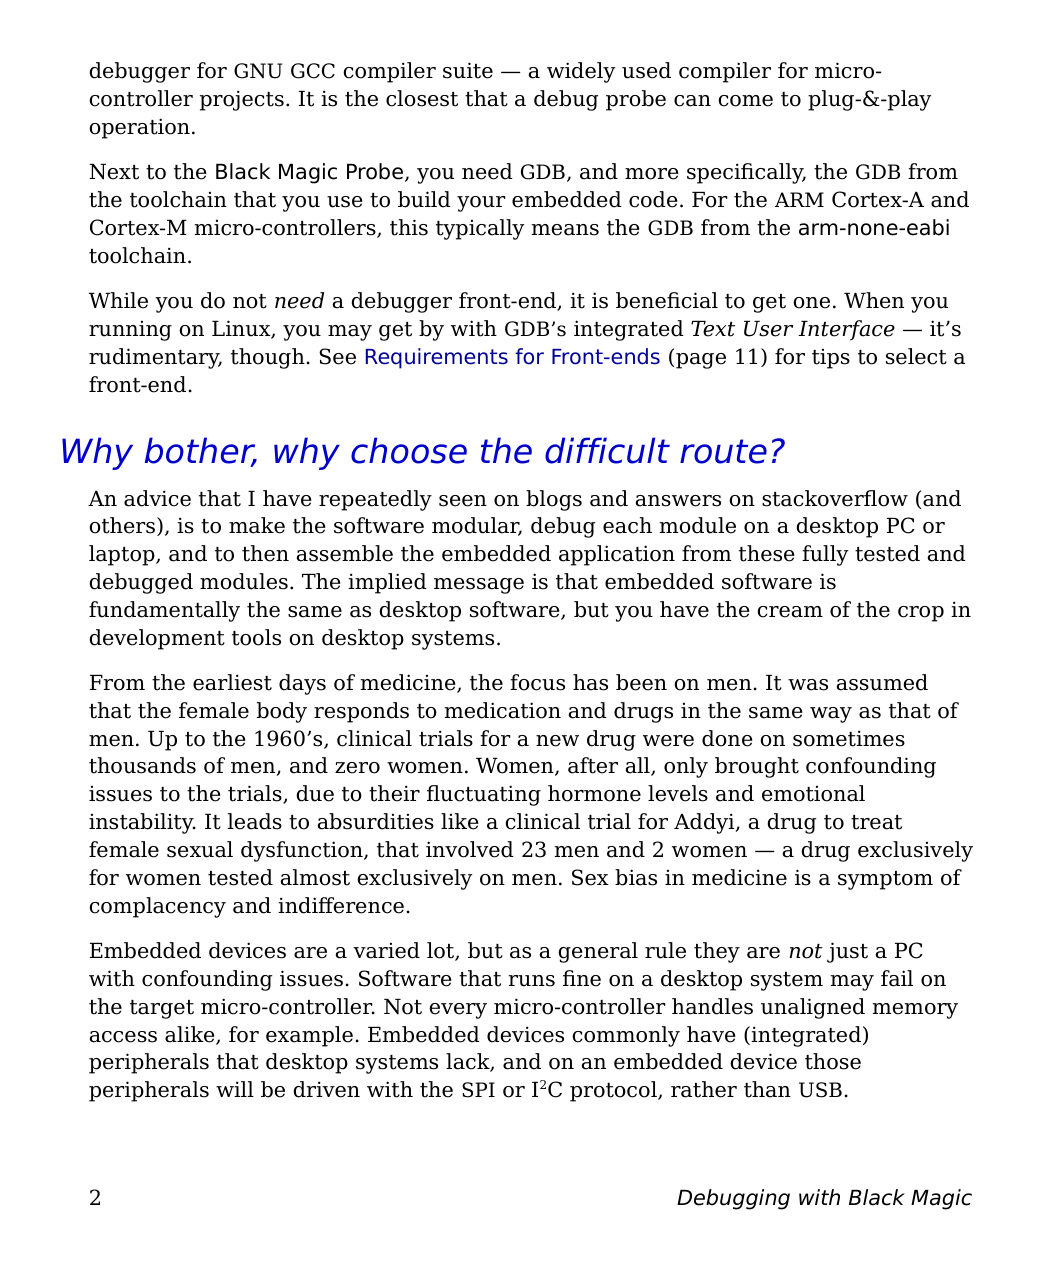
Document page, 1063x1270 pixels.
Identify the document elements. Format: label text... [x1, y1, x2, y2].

text From the earliest days of medicine, the focus has been on men. It was assumed that the female body responds to medication and drugs in the same way as that of men. Up to the 1960’s, clinical trials for a new drug were done on sometimes thousands of men, and zero women. Women, after all, only brought confounding issues to the trials, due to their fluctuating hormone levels and emotional instability. It leads to absurdities like a clinical trial for Addyi, a drug to treat female sexual dysfunction, that involved 23 men and 2 women — a drug exclusively for women tested almost exclusively on men. Sex bias in medicine is a symptom of complacency and indifference. [88, 671, 974, 918]
text Next to the Black Magic Probe, you need GDB, and more specifically, the GDB from the toolchain that you use to build your embedded code. For the ARM Cortex-A and Cortex-M micro-controllers, this typically means the GDB from the arm-none-eabi toolchain. [88, 160, 974, 268]
text Embedded devices are a varied lot, but as a general rule they are not just a PC with confounding issues. Software that runs fine on a desktop system may fail on the target micro-controller. Not every micro-controller handles unaligned memory access alike, for example. Embedded devices commonly have (integrated) peripherals that desktop systems lack, and on an embedded device those peripherals will be driven with the SPI or I2C protocol, rather than USB. [88, 939, 974, 1102]
subtitle Why bother, why choose the difficult route? [59, 433, 974, 472]
text debugger for GNU GCC compiler suite — a widely used compiler for micro-controller projects. It is the closest that a debug probe can come to plug-&-play operation. [88, 59, 974, 139]
text An advice that I have repeatedly seen on blogs and answers on stackoverflow (and others), is to make the software modular, debug each module on a desktop PC or laptop, and to then assemble the embedded application from these fully tested and debugged modules. The implied message is that embedded software is fundamentally the same as desktop software, but you have the cream of the crop in development tools on desktop systems. [88, 487, 974, 650]
text While you do not need a debugger front-end, it is beneficial to get one. When you running on Linux, you may get by with GDB’s integrated Text User Interface — it’s rudimentary, though. See Requirements for Front-ends (page 11) for tips to select a front-end. [88, 289, 974, 397]
